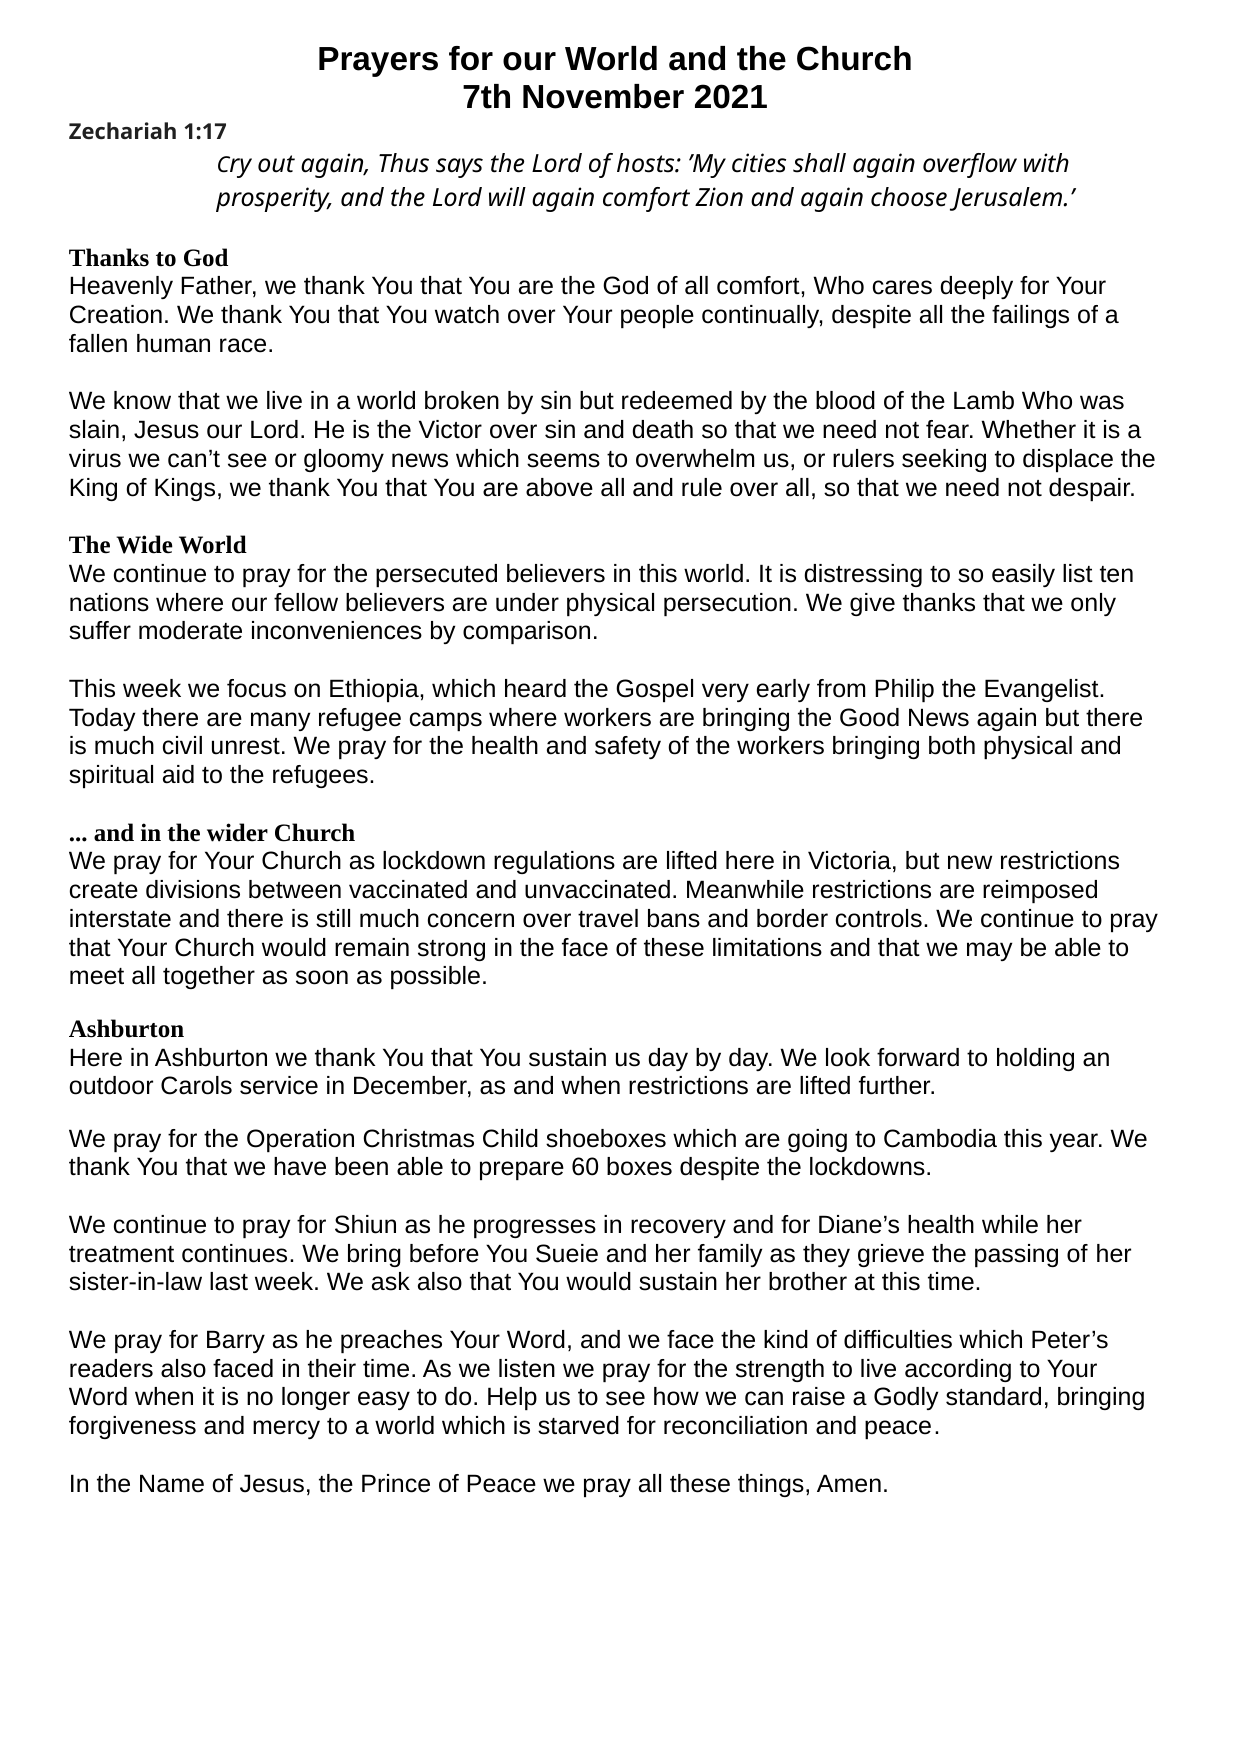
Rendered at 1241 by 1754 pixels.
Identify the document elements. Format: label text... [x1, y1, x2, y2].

text We pray for the Operation Christmas Child shoeboxes which are going to Cambodia this year. We thank You that we have been able to prepare 60 boxes despite the lockdowns. [69, 1124, 1161, 1181]
text Ashburton [69, 1014, 1161, 1042]
text We pray for Your Church as lockdown regulations are lifted here in Victoria, but new restrictions create divisions between vaccinated and unvaccinated. Meanwhile restrictions are reimposed interstate and there is still much concern over travel bans and border controls. We continue to pray that Your Church would remain strong in the face of these limitations and that we may be able to meet all together as soon as possible. [69, 846, 1161, 990]
text This week we focus on Ethiopia, which heard the Gospel very early from Philip the Evangelist. Today there are many refugee camps where workers are bringing the Good News again but there is much civil unrest. We pray for the health and safety of the workers bringing both physical and spiritual aid to the refugees. [69, 674, 1161, 789]
text We know that we live in a world broken by sin but redeemed by the blood of the Lamb Who was slain, Jesus our Lord. He is the Victor over sin and death so that we need not fear. Whether it is a virus we can’t see or gloomy news which seems to overwhelm us, or rulers seeking to displace the King of Kings, we thank You that You are above all and rule over all, so that we need not despair. [69, 386, 1161, 501]
text Thanks to God [69, 243, 1161, 271]
text Here in Ashburton we thank You that You sustain us day by day. We look forward to holding an outdoor Carols service in December, as and when restrictions are lifted further. [69, 1042, 1161, 1100]
text ... and in the wider Church [69, 818, 1161, 846]
text We pray for Barry as he preaches Your Word, and we face the kind of difficulties which Peter’s readers also faced in their time. As we listen we pray for the strength to live according to Your Word when it is no longer easy to do. Help us to see how we can raise a Godly standard, bringing forgiveness and mercy to a world which is starved for reconciliation and peace. [69, 1325, 1161, 1440]
text We continue to pray for the persecuted believers in this world. It is distressing to so easily list ten nations where our fellow believers are under physical persecution. We give thanks that we only suffer moderate inconveniences by comparison. [69, 559, 1161, 645]
text Cry out again, Thus says the Lord of hosts: ’My cities shall again overflow with prosperity, and the Lord will again comfort Zion and again choose Jerusalem.’ [216, 146, 1161, 214]
text 7th November 2021 [69, 77, 1161, 116]
text Prayers for our World and the Church [69, 39, 1161, 77]
text Zechariah 1:17 [69, 116, 1161, 146]
text The Wide World [69, 530, 1161, 559]
text Heavenly Father, we thank You that You are the God of all comfort, Who cares deeply for Your Creation. We thank You that You watch over Your people continually, despite all the failings of a fallen human race. [69, 271, 1161, 358]
text We continue to pray for Shiun as he progresses in recovery and for Diane’s health while her treatment continues. We bring before You Sueie and her family as they grieve the passing of her sister-in-law last week. We ask also that You would sustain her brother at this time. [69, 1210, 1161, 1296]
text In the Name of Jesus, the Prince of Peace we pray all these things, Amen. [69, 1469, 1161, 1497]
